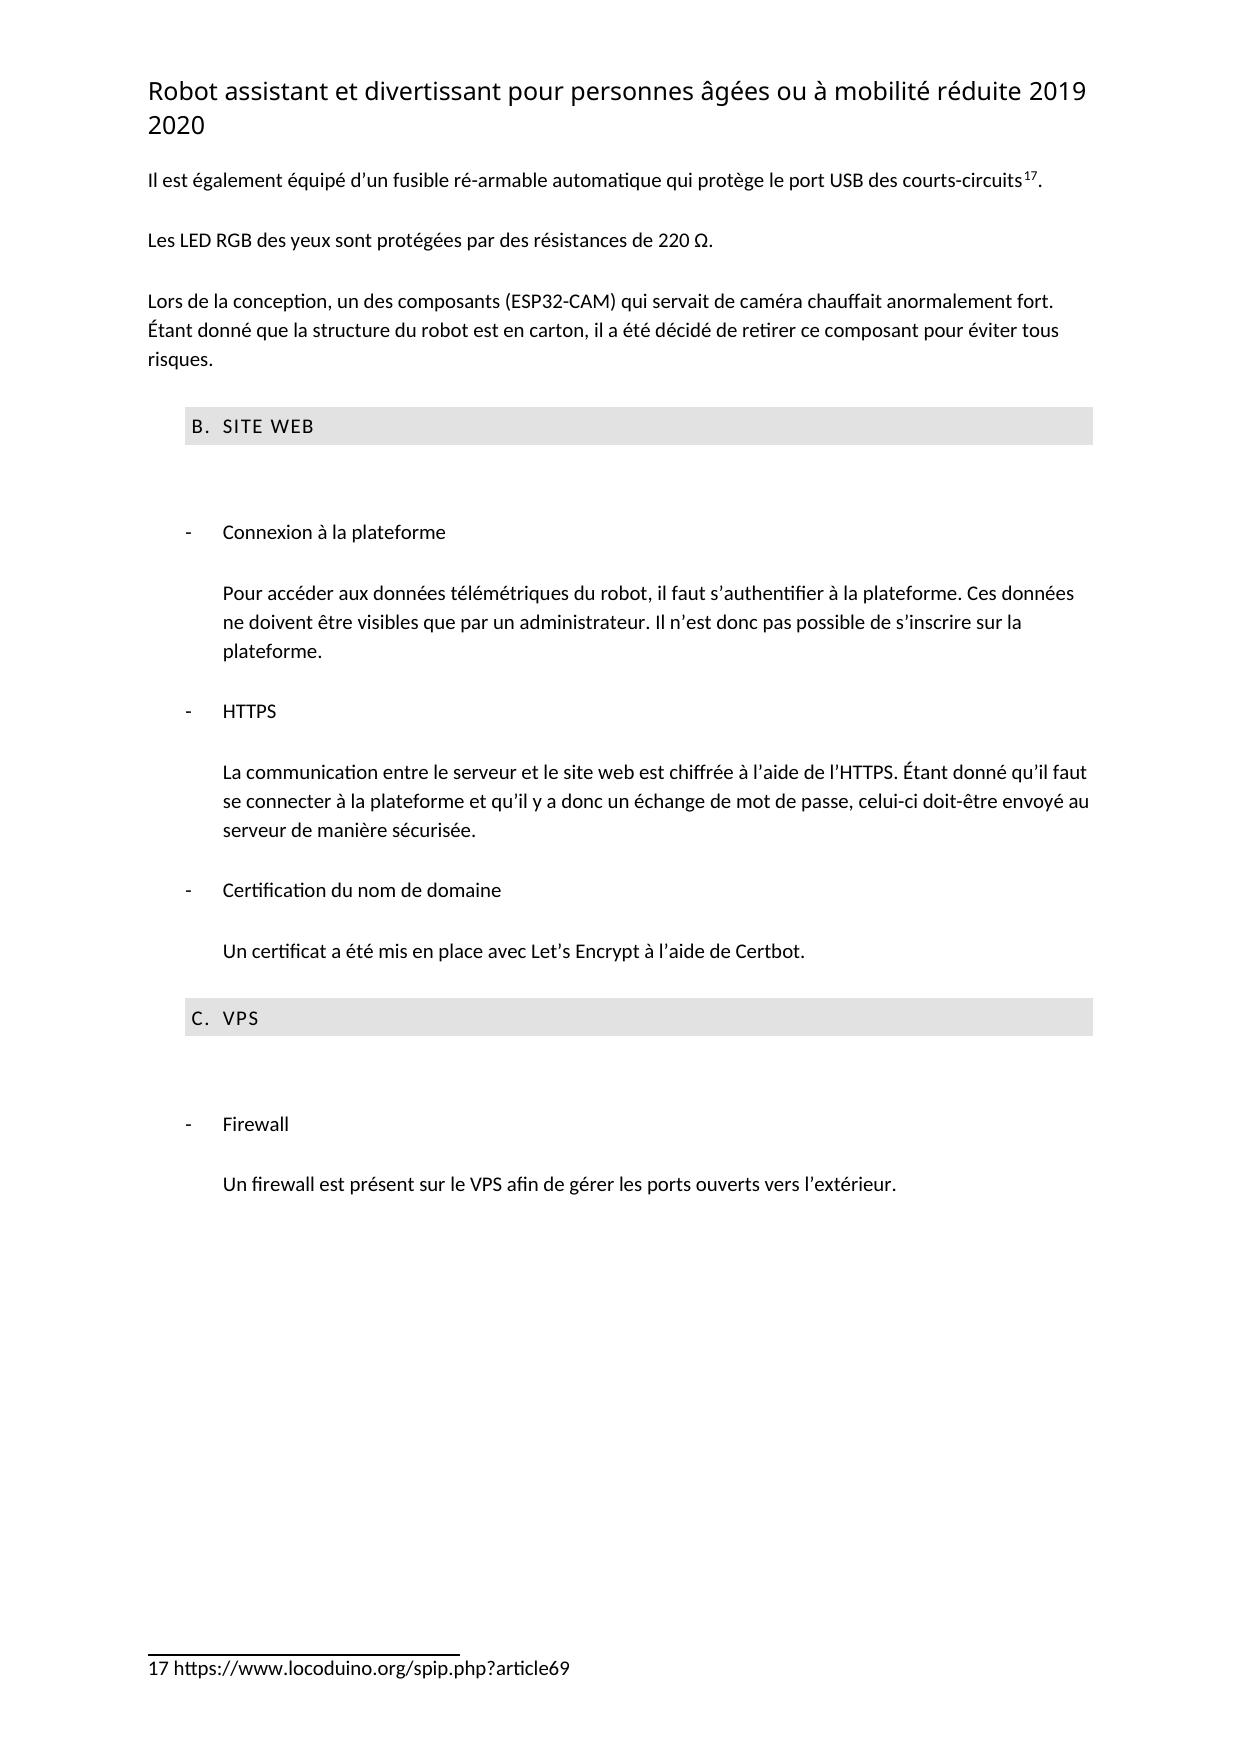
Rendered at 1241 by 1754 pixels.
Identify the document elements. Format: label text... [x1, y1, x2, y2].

text Lors de la conception, un des composants (ESP32-CAM) qui servait de caméra chauffait anormalement fort. Étant donné que la structure du robot est en carton, il a été décidé de retirer ce composant pour éviter tous risques. [148, 288, 1093, 372]
text https://www.locoduino.org/spip.php?article69 [148, 1655, 1093, 1680]
text Il est également équipé d’un fusible ré-armable automatique qui protège le port USB des courts-circuits. [148, 167, 1093, 193]
list Pour accéder aux données télémétriques du robot, il faut s’authentifier à la plateforme. Ces données ne doivent être visibles que par un administrateur. Il n’est donc pas possible de s’inscrire sur la plateforme. [223, 580, 1093, 663]
list Un certificat a été mis en place avec Let’s Encrypt à l’aide de Certbot. [223, 938, 1093, 963]
text Un firewall est présent sur le VPS afin de gérer les ports ouverts vers l’extérieur. [223, 1171, 1093, 1197]
list HTTPS [185, 698, 1093, 724]
list Firewall [185, 1111, 1093, 1136]
list SITE weB [191, 413, 1086, 438]
text Les LED RGB des yeux sont protégées par des résistances de 220 Ω. [148, 228, 1093, 253]
list Connexion à la plateforme [185, 519, 1093, 545]
list Certification du nom de domaine [185, 878, 1093, 903]
list VPS [191, 1005, 1086, 1030]
list La communication entre le serveur et le site web est chiffrée à l’aide de l’HTTPS. Étant donné qu’il faut se connecter à la plateforme et qu’il y a donc un échange de mot de passe, celui-ci doit-être envoyé au serveur de manière sécurisée. [223, 759, 1093, 843]
